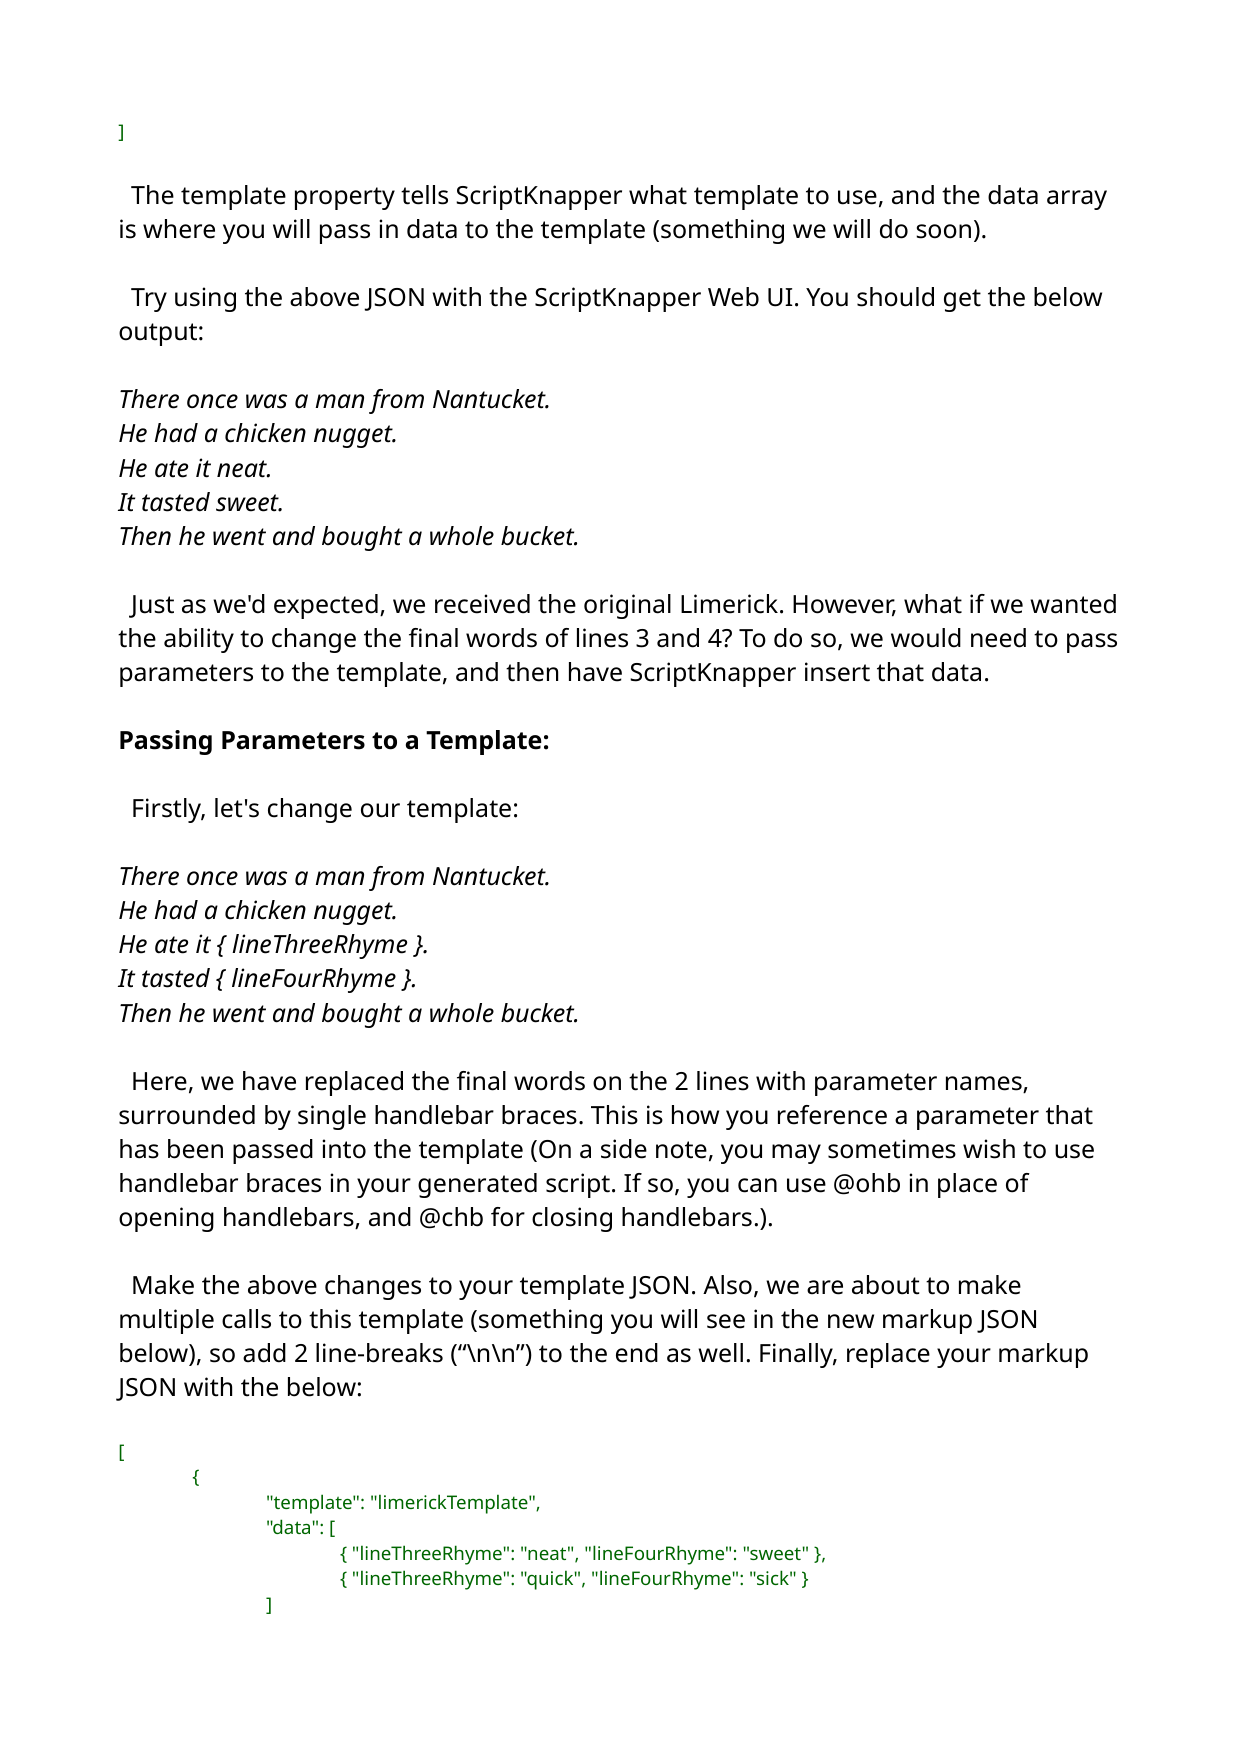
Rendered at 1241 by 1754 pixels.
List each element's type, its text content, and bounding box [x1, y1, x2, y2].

text ] [118, 118, 1122, 144]
text He had a chicken nugget. [118, 416, 1122, 450]
text Then he went and bought a whole bucket. [118, 995, 1122, 1029]
text ] [118, 1591, 1122, 1617]
text There once was a man from Nantucket. [118, 859, 1122, 893]
text It tasted sweet. [118, 484, 1122, 518]
text There once was a man from Nantucket. [118, 382, 1122, 416]
text Firstly, let's change our template: [118, 791, 1122, 825]
text Try using the above JSON with the ScriptKnapper Web UI. You should get the below output: [118, 280, 1122, 348]
text { "lineThreeRhyme": "neat", "lineFourRhyme": "sweet" }, [118, 1540, 1122, 1566]
text "data": [ [118, 1514, 1122, 1540]
text "template": "limerickTemplate", [118, 1489, 1122, 1514]
text Then he went and bought a whole bucket. [118, 518, 1122, 552]
text It tasted { lineFourRhyme }. [118, 961, 1122, 995]
text The template property tells ScriptKnapper what template to use, and the data array is where you will pass in data to the template (something we will do soon). [118, 178, 1122, 246]
text Make the above changes to your template JSON. Also, we are about to make multiple calls to this template (something you will see in the new markup JSON below), so add 2 line-breaks (“\n\n”) to the end as well. Finally, replace your markup JSON with the below: [118, 1268, 1122, 1404]
text Just as we'd expected, we received the original Limerick. However, what if we wanted the ability to change the final words of lines 3 and 4? To do so, we would need to pass parameters to the template, and then have ScriptKnapper insert that data. [118, 586, 1122, 689]
text He had a chicken nugget. [118, 893, 1122, 927]
text Passing Parameters to a Template: [118, 723, 1122, 757]
text He ate it neat. [118, 450, 1122, 484]
text { "lineThreeRhyme": "quick", "lineFourRhyme": "sick" } [118, 1566, 1122, 1591]
text { [118, 1463, 1122, 1489]
text He ate it { lineThreeRhyme }. [118, 927, 1122, 961]
text Here, we have replaced the final words on the 2 lines with parameter names, surrounded by single handlebar braces. This is how you reference a parameter that has been passed into the template (On a side note, you may sometimes wish to use handlebar braces in your generated script. If so, you can use @ohb in place of opening handlebars, and @chb for closing handlebars.). [118, 1063, 1122, 1234]
text [ [118, 1438, 1122, 1463]
